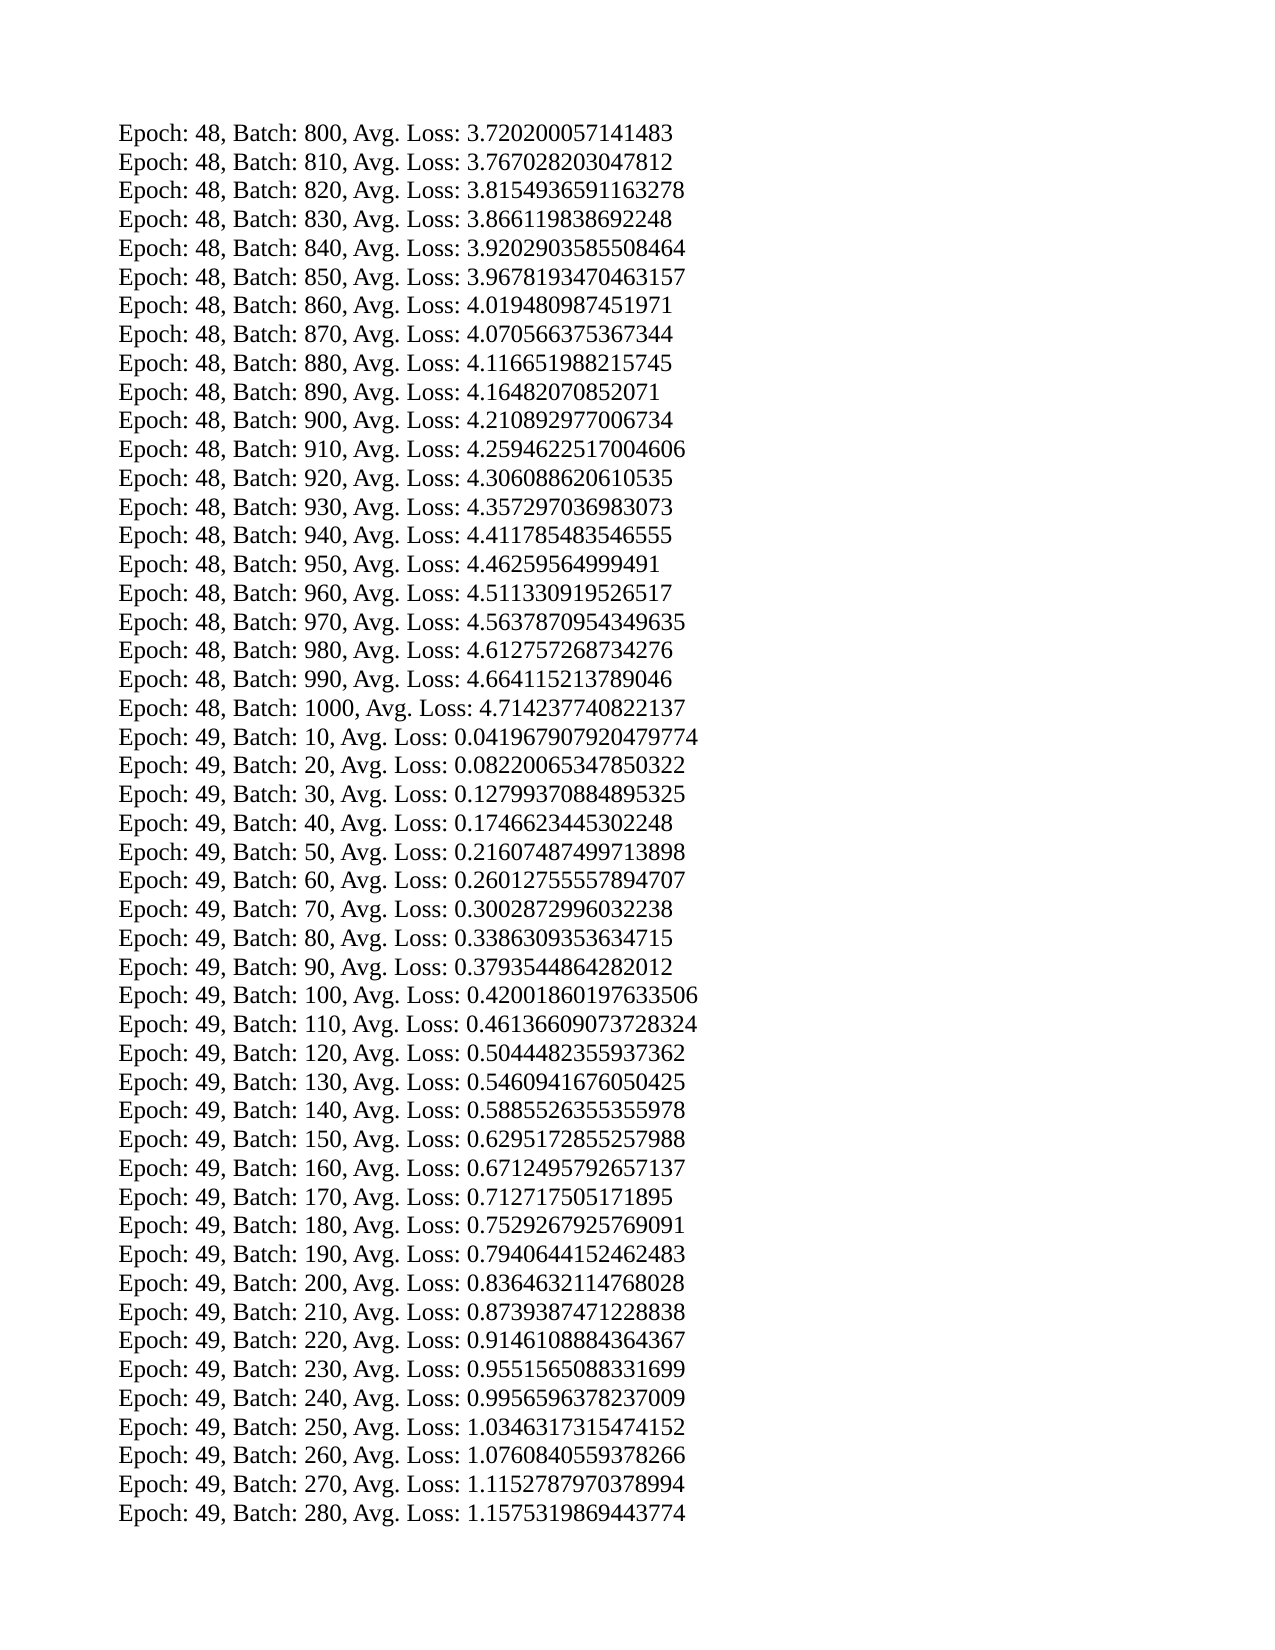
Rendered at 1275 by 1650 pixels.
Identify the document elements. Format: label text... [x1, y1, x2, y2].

text Epoch: 49, Batch: 180, Avg. Loss: 0.7529267925769091 [118, 1211, 1157, 1239]
text Epoch: 49, Batch: 110, Avg. Loss: 0.46136609073728324 [118, 1009, 1157, 1038]
text Epoch: 49, Batch: 240, Avg. Loss: 0.9956596378237009 [118, 1383, 1157, 1412]
text Epoch: 49, Batch: 90, Avg. Loss: 0.3793544864282012 [118, 952, 1157, 981]
text Epoch: 48, Batch: 810, Avg. Loss: 3.767028203047812 [118, 147, 1157, 176]
text Epoch: 49, Batch: 70, Avg. Loss: 0.3002872996032238 [118, 894, 1157, 923]
text Epoch: 49, Batch: 280, Avg. Loss: 1.1575319869443774 [118, 1498, 1157, 1527]
text Epoch: 49, Batch: 260, Avg. Loss: 1.0760840559378266 [118, 1441, 1157, 1469]
text Epoch: 49, Batch: 270, Avg. Loss: 1.1152787970378994 [118, 1469, 1157, 1498]
text Epoch: 48, Batch: 930, Avg. Loss: 4.357297036983073 [118, 492, 1157, 521]
text Epoch: 48, Batch: 1000, Avg. Loss: 4.714237740822137 [118, 693, 1157, 722]
text Epoch: 49, Batch: 230, Avg. Loss: 0.9551565088331699 [118, 1354, 1157, 1383]
text Epoch: 49, Batch: 150, Avg. Loss: 0.6295172855257988 [118, 1124, 1157, 1153]
text Epoch: 48, Batch: 940, Avg. Loss: 4.411785483546555 [118, 521, 1157, 549]
text Epoch: 48, Batch: 990, Avg. Loss: 4.664115213789046 [118, 664, 1157, 693]
text Epoch: 48, Batch: 860, Avg. Loss: 4.019480987451971 [118, 291, 1157, 319]
text Epoch: 49, Batch: 160, Avg. Loss: 0.6712495792657137 [118, 1153, 1157, 1182]
text Epoch: 49, Batch: 140, Avg. Loss: 0.5885526355355978 [118, 1096, 1157, 1124]
text Epoch: 49, Batch: 190, Avg. Loss: 0.7940644152462483 [118, 1239, 1157, 1268]
text Epoch: 49, Batch: 20, Avg. Loss: 0.08220065347850322 [118, 751, 1157, 779]
text Epoch: 49, Batch: 40, Avg. Loss: 0.1746623445302248 [118, 808, 1157, 837]
text Epoch: 49, Batch: 200, Avg. Loss: 0.8364632114768028 [118, 1268, 1157, 1297]
text Epoch: 48, Batch: 880, Avg. Loss: 4.116651988215745 [118, 348, 1157, 377]
text Epoch: 48, Batch: 960, Avg. Loss: 4.511330919526517 [118, 578, 1157, 607]
text Epoch: 49, Batch: 100, Avg. Loss: 0.42001860197633506 [118, 981, 1157, 1009]
text Epoch: 48, Batch: 870, Avg. Loss: 4.070566375367344 [118, 319, 1157, 348]
text Epoch: 48, Batch: 840, Avg. Loss: 3.9202903585508464 [118, 233, 1157, 262]
text Epoch: 48, Batch: 920, Avg. Loss: 4.306088620610535 [118, 463, 1157, 492]
text Epoch: 49, Batch: 210, Avg. Loss: 0.8739387471228838 [118, 1297, 1157, 1326]
text Epoch: 48, Batch: 890, Avg. Loss: 4.16482070852071 [118, 377, 1157, 406]
text Epoch: 48, Batch: 820, Avg. Loss: 3.8154936591163278 [118, 176, 1157, 204]
text Epoch: 49, Batch: 220, Avg. Loss: 0.9146108884364367 [118, 1326, 1157, 1354]
text Epoch: 48, Batch: 950, Avg. Loss: 4.46259564999491 [118, 549, 1157, 578]
text Epoch: 49, Batch: 50, Avg. Loss: 0.21607487499713898 [118, 837, 1157, 866]
text Epoch: 49, Batch: 10, Avg. Loss: 0.041967907920479774 [118, 722, 1157, 751]
text Epoch: 49, Batch: 170, Avg. Loss: 0.712717505171895 [118, 1182, 1157, 1211]
text Epoch: 49, Batch: 80, Avg. Loss: 0.3386309353634715 [118, 923, 1157, 952]
text Epoch: 48, Batch: 980, Avg. Loss: 4.612757268734276 [118, 636, 1157, 664]
text Epoch: 48, Batch: 900, Avg. Loss: 4.210892977006734 [118, 406, 1157, 434]
text Epoch: 48, Batch: 970, Avg. Loss: 4.5637870954349635 [118, 607, 1157, 636]
text Epoch: 49, Batch: 120, Avg. Loss: 0.5044482355937362 [118, 1038, 1157, 1067]
text Epoch: 48, Batch: 830, Avg. Loss: 3.866119838692248 [118, 204, 1157, 233]
text Epoch: 48, Batch: 850, Avg. Loss: 3.9678193470463157 [118, 262, 1157, 291]
text Epoch: 49, Batch: 250, Avg. Loss: 1.0346317315474152 [118, 1412, 1157, 1441]
text Epoch: 48, Batch: 910, Avg. Loss: 4.2594622517004606 [118, 434, 1157, 463]
text Epoch: 48, Batch: 800, Avg. Loss: 3.720200057141483 [118, 118, 1157, 147]
text Epoch: 49, Batch: 30, Avg. Loss: 0.12799370884895325 [118, 779, 1157, 808]
text Epoch: 49, Batch: 60, Avg. Loss: 0.26012755557894707 [118, 866, 1157, 894]
text Epoch: 49, Batch: 130, Avg. Loss: 0.5460941676050425 [118, 1067, 1157, 1096]
